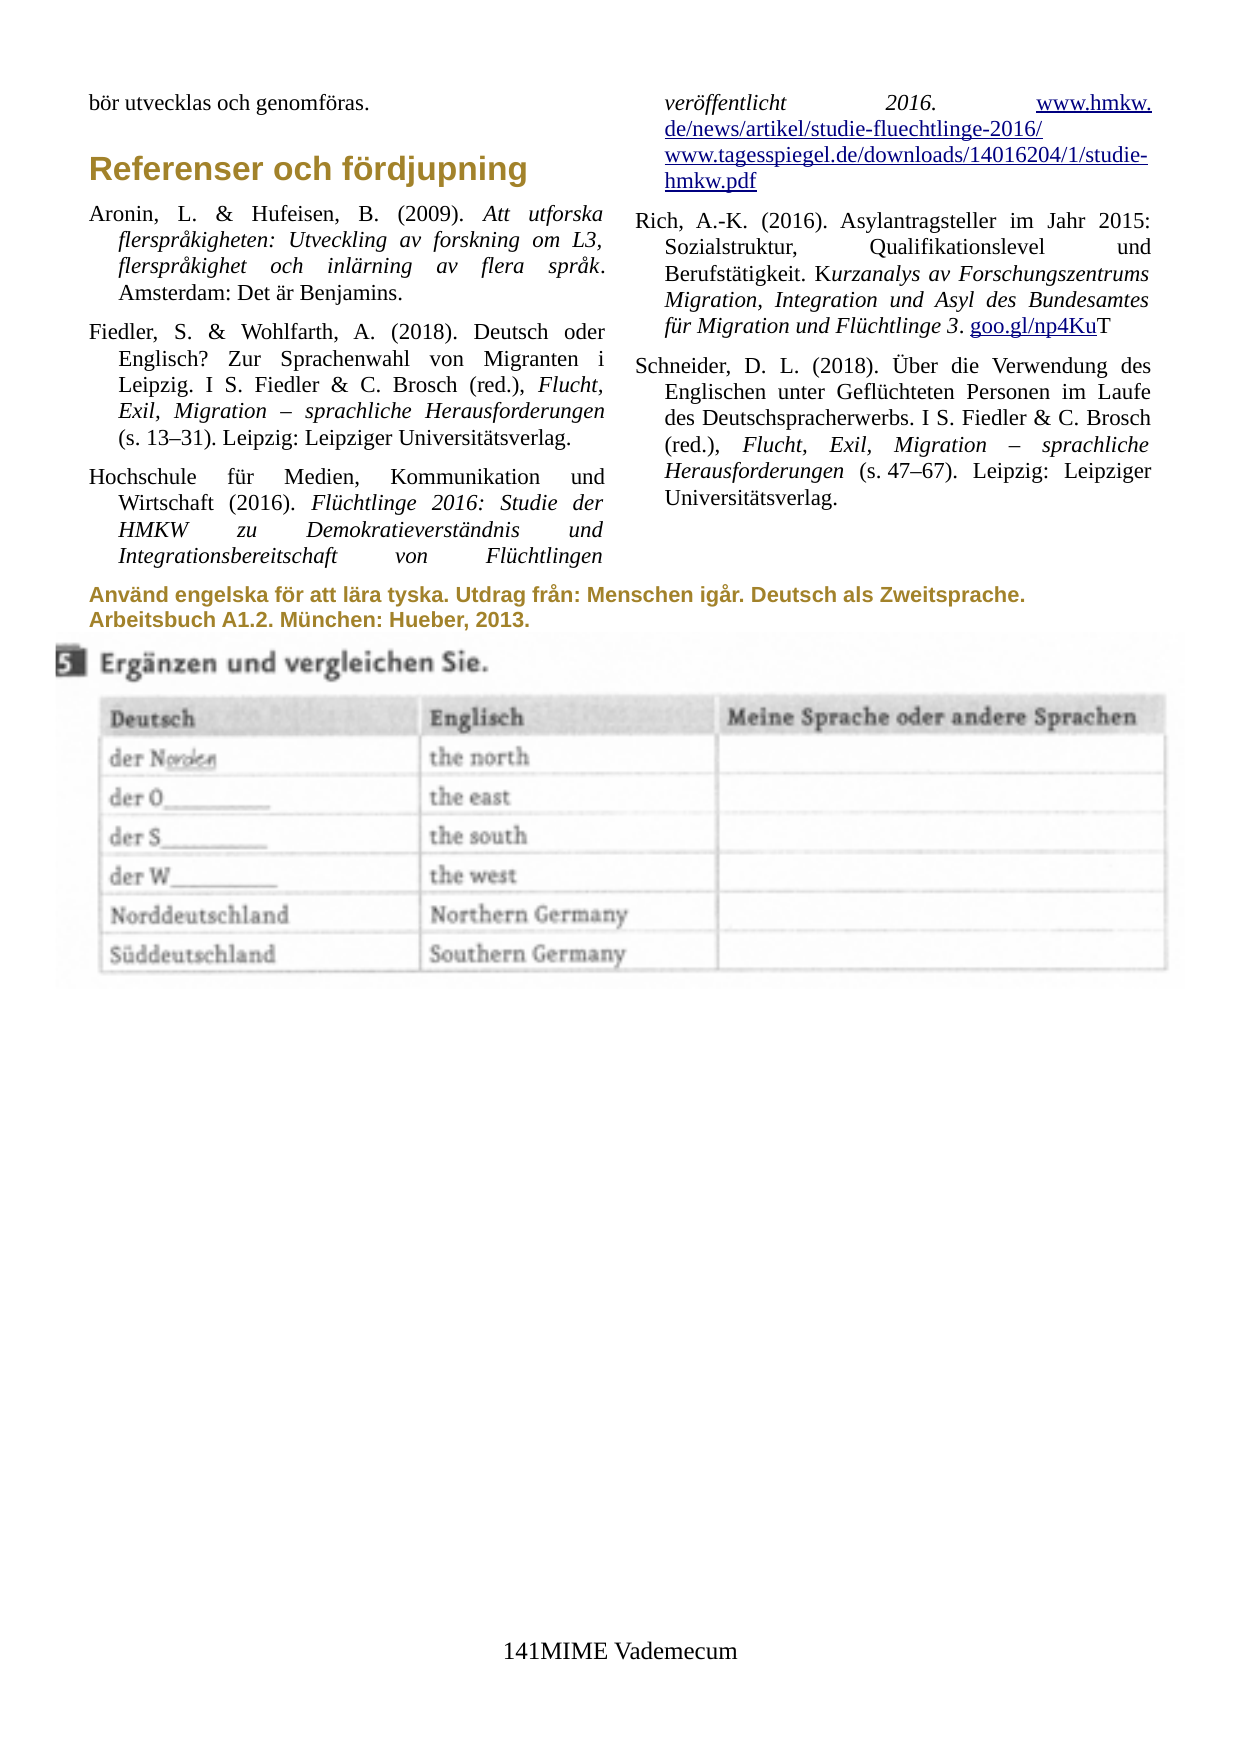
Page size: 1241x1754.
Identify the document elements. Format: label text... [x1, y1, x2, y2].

text veröffentlicht 2016. www.hmkw. de/news/artikel/studie-fluechtlinge-2016/ www.tagesspiegel.de/downloads/14016204/1/studie-hmkw.pdf [635, 88, 1152, 194]
text Hochschule für Medien, Kommunikation und Wirtschaft (2016). Flüchtlinge 2016: Studie der HMKW zu Demokratieverständnis und Integrationsbereitschaft von Flüchtlingen [88, 463, 605, 568]
subtitle Referenser och fördjupning [88, 149, 605, 187]
text bör utvecklas och genomföras. [88, 88, 605, 115]
picture [55, 632, 1185, 989]
text Fiedler, S. & Wohlfarth, A. (2018). Deutsch oder Englisch? Zur Sprachenwahl von Migranten i Leipzig. I S. Fiedler & C. Brosch (red.), Flucht, Exil, Migration – sprachliche Herausforderungen (s. 13–31). Leipzig: Leipziger Universitätsverlag. [88, 318, 605, 450]
text Aronin, L. & Hufeisen, B. (2009). Att utforska flerspråkigheten: Utveckling av forskning om L3, flerspråkighet och inlärning av flera språk. Amsterdam: Det är Benjamins. [88, 200, 605, 305]
text Rich, A.-K. (2016). Asylantragsteller im Jahr 2015: Sozialstruktur, Qualifikationslevel und Berufstätigkeit. Kurzanalys av Forschungszentrums Migration, Integration und Asyl des Bundesamtes für Migration und Flüchtlinge 3. goo.gl/np4KuT [635, 207, 1152, 339]
text Schneider, D. L. (2018). Über die Verwendung des Englischen unter Geflüchteten Personen im Laufe des Deutschspracherwerbs. I S. Fiedler & C. Brosch (red.), Flucht, Exil, Migration – sprachliche Herausforderungen (s. 47–67). Leipzig: Leipziger Universitätsverlag. [635, 352, 1152, 510]
text Använd engelska för att lära tyska. Utdrag från: Menschen igår. Deutsch als Zweitsprache. Arbeitsbuch A1.2. München: Hueber, 2013. [88, 582, 1152, 632]
